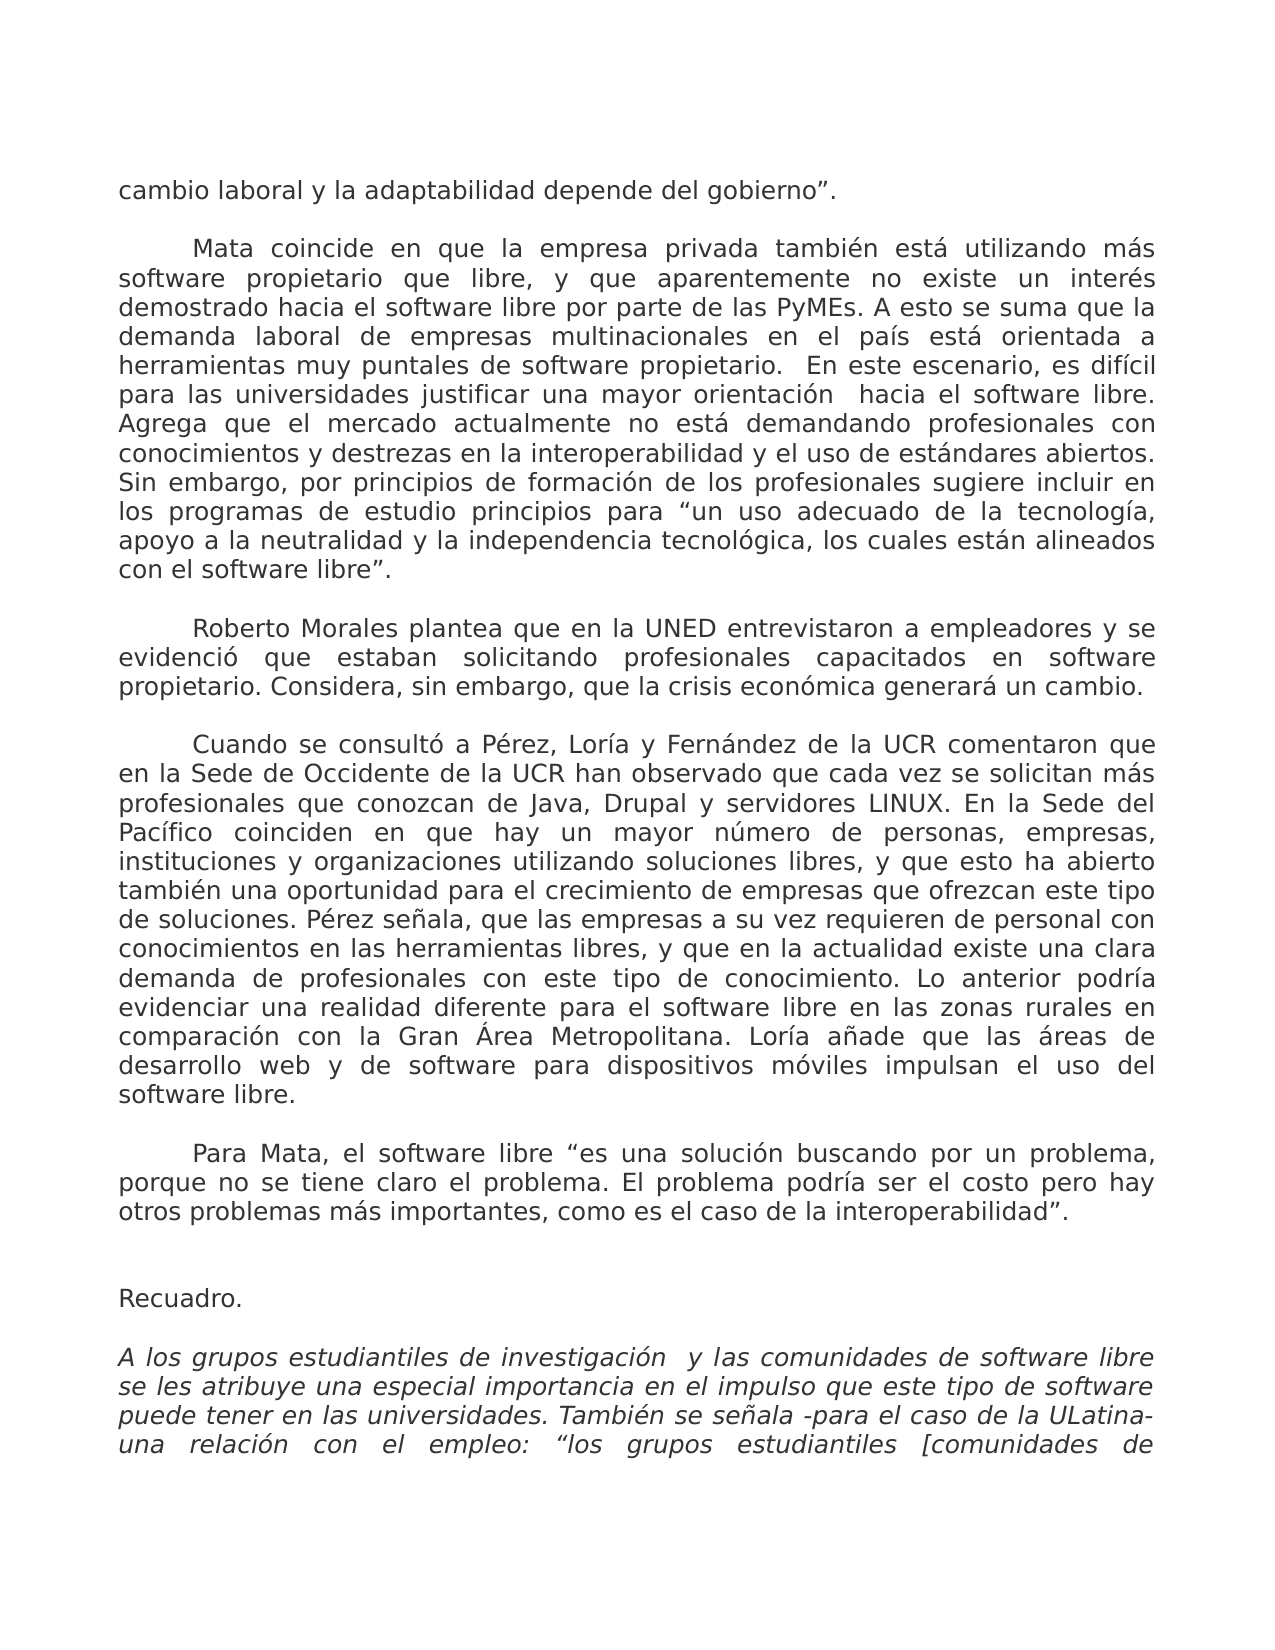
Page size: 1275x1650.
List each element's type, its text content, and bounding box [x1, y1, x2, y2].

text Para Mata, el software libre “es una solución buscando por un problema, porque no se tiene claro el problema. El problema podría ser el costo pero hay otros problemas más importantes, como es el caso de la interoperabilidad”. [118, 1139, 1157, 1226]
text Cuando se consultó a Pérez, Loría y Fernández de la UCR comentaron que en la Sede de Occidente de la UCR han observado que cada vez se solicitan más profesionales que conozcan de Java, Drupal y servidores LINUX. En la Sede del Pacífico coinciden en que hay un mayor número de personas, empresas, instituciones y organizaciones utilizando soluciones libres, y que esto ha abierto también una oportunidad para el crecimiento de empresas que ofrezcan este tipo de soluciones. Pérez señala, que las empresas a su vez requieren de personal con conocimientos en las herramientas libres, y que en la actualidad existe una clara demanda de profesionales con este tipo de conocimiento. Lo anterior podría evidenciar una realidad diferente para el software libre en las zonas rurales en comparación con la Gran Área Metropolitana. Loría añade que las áreas de desarrollo web y de software para dispositivos móviles impulsan el uso del software libre. [118, 731, 1157, 1110]
text cambio laboral y la adaptabilidad depende del gobierno”. [118, 176, 1157, 206]
text A los grupos estudiantiles de investigación y las comunidades de software libre se les atribuye una especial importancia en el impulso que este tipo de software puede tener en las universidades. También se señala -para el caso de la ULatina- una relación con el empleo: “los grupos estudiantiles [comunidades de [118, 1343, 1157, 1460]
text Recuadro. [118, 1285, 1157, 1314]
text Mata coincide en que la empresa privada también está utilizando más software propietario que libre, y que aparentemente no existe un interés demostrado hacia el software libre por parte de las PyMEs. A esto se suma que la demanda laboral de empresas multinacionales en el país está orientada a herramientas muy puntales de software propietario. En este escenario, es difícil para las universidades justificar una mayor orientación hacia el software libre. Agrega que el mercado actualmente no está demandando profesionales con conocimientos y destrezas en la interoperabilidad y el uso de estándares abiertos. Sin embargo, por principios de formación de los profesionales sugiere incluir en los programas de estudio principios para “un uso adecuado de la tecnología, apoyo a la neutralidad y la independencia tecnológica, los cuales están alineados con el software libre”. [118, 235, 1157, 585]
text Roberto Morales plantea que en la UNED entrevistaron a empleadores y se evidenció que estaban solicitando profesionales capacitados en software propietario. Considera, sin embargo, que la crisis económica generará un cambio. [118, 614, 1157, 701]
